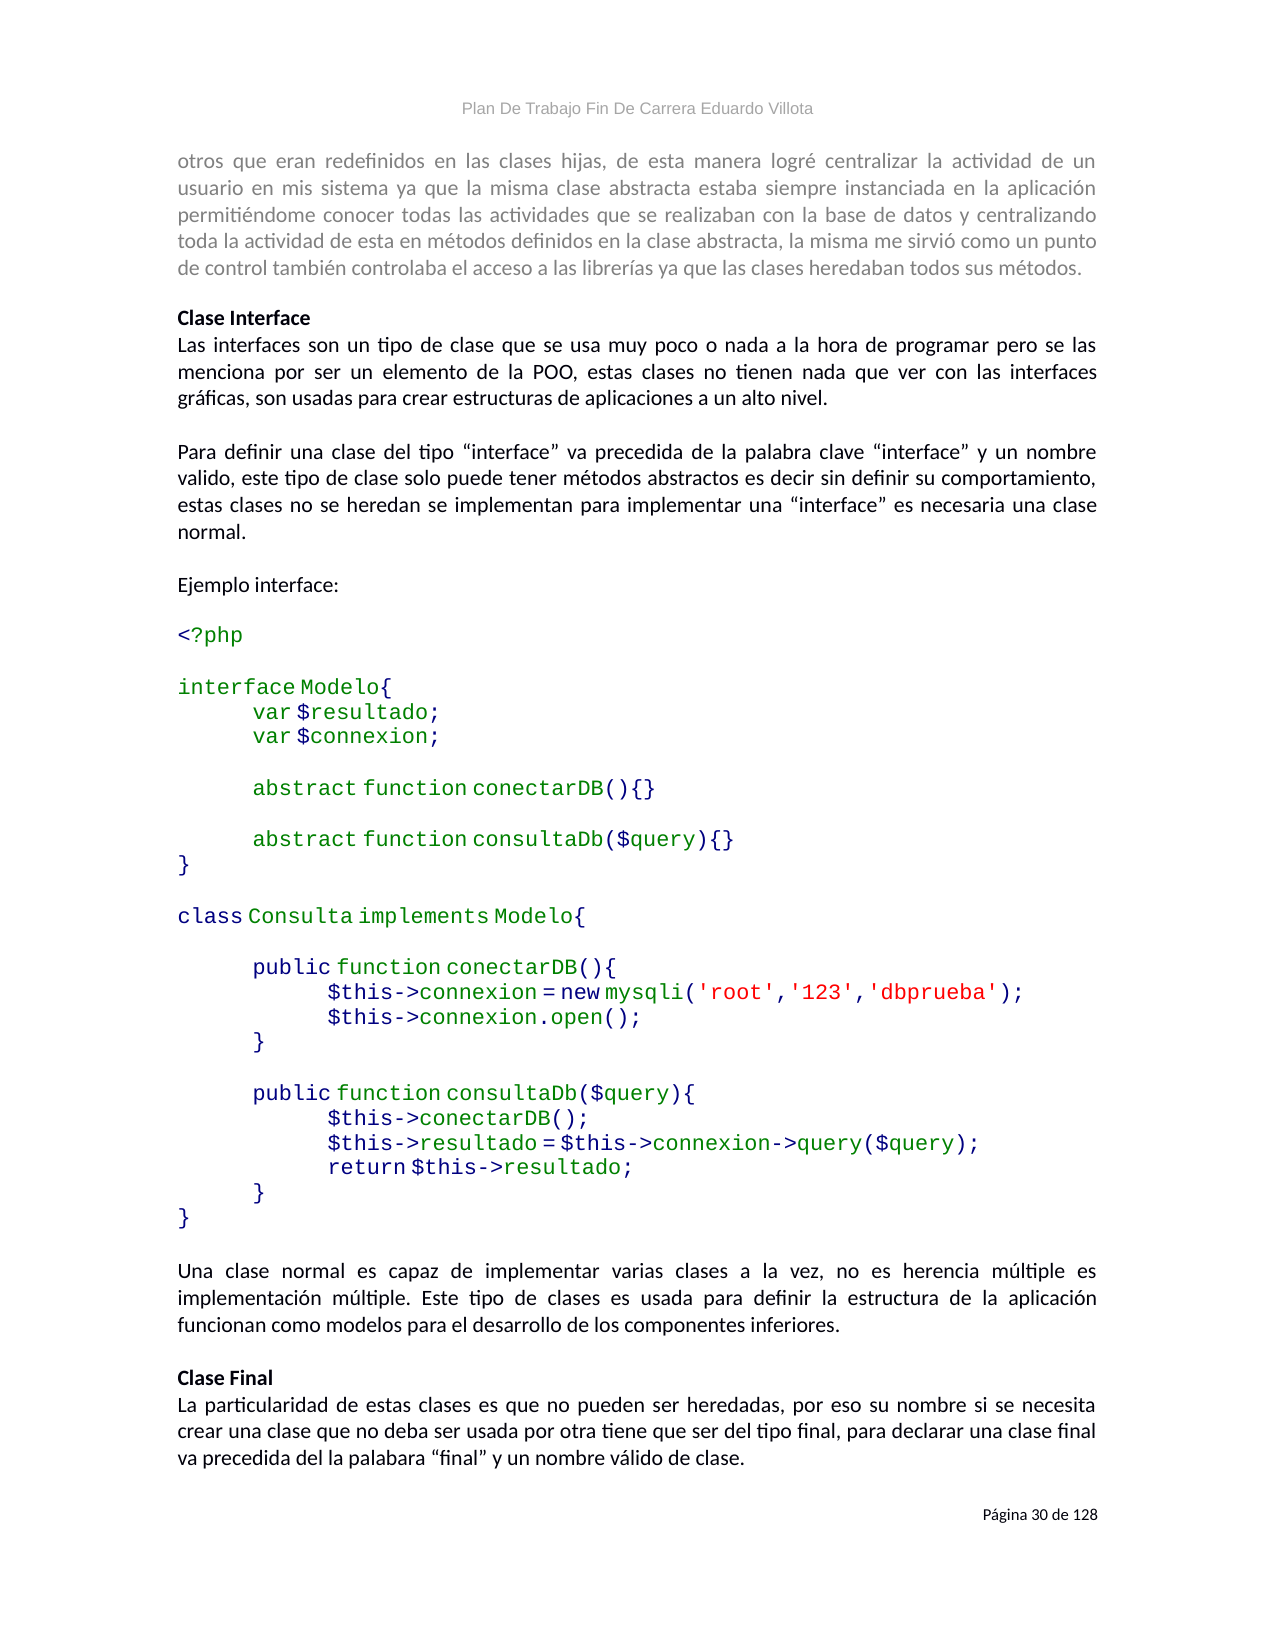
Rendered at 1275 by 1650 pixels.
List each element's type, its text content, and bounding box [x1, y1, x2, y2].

text } [177, 853, 1098, 878]
text Una clase normal es capaz de implementar varias clases a la vez, no es herencia múltiple es implementación múltiple. Este tipo de clases es usada para definir la estructura de la aplicación funcionan como modelos para el desarrollo de los componentes inferiores. [177, 1257, 1098, 1337]
text public function conectarDB(){ [177, 956, 1098, 981]
text La particularidad de estas clases es que no pueden ser heredadas, por eso su nombre si se necesita crear una clase que no deba ser usada por otra tiene que ser del tipo final, para declarar una clase final va precedida del la palabara “final” y un nombre válido de clase. [177, 1391, 1098, 1471]
text Clase Final [177, 1364, 1098, 1391]
text return $this->resultado; [177, 1156, 1098, 1181]
text $this->conectarDB(); [177, 1107, 1098, 1132]
text otros que eran redefinidos en las clases hijas, de esta manera logré centralizar la actividad de un usuario en mis sistema ya que la misma clase abstracta estaba siempre instanciada en la aplicación permitiéndome conocer todas las actividades que se realizaban con la base de datos y centralizando toda la actividad de esta en métodos definidos en la clase abstracta, la misma me sirvió como un punto de control también controlaba el acceso a las librerías ya que las clases heredaban todos sus métodos. [177, 148, 1098, 281]
text abstract function consultaDb($query){} [177, 828, 1098, 853]
text Ejemplo interface: [177, 571, 1098, 598]
text var $connexion; [177, 726, 1098, 750]
text interface Modelo{ [177, 676, 1098, 701]
text Clase Interface [177, 304, 1098, 331]
text $this->resultado = $this->connexion->query($query); [177, 1132, 1098, 1156]
text $this->connexion.open(); [177, 1006, 1098, 1031]
text class Consulta implements Modelo{ [177, 905, 1098, 929]
text <?php [177, 624, 1098, 649]
text Para definir una clase del tipo “interface” va precedida de la palabra clave “interface” y un nombre valido, este tipo de clase solo puede tener métodos abstractos es decir sin definir su comportamiento, estas clases no se heredan se implementan para implementar una “interface” es necesaria una clase normal. [177, 438, 1098, 544]
text var $resultado; [177, 701, 1098, 726]
text $this->connexion = new mysqli('root','123','dbprueba'); [177, 981, 1098, 1006]
text } [177, 1206, 1098, 1231]
text } [177, 1181, 1098, 1206]
text } [177, 1031, 1098, 1055]
text Las interfaces son un tipo de clase que se usa muy poco o nada a la hora de programar pero se las menciona por ser un elemento de la POO, estas clases no tienen nada que ver con las interfaces gráficas, son usadas para crear estructuras de aplicaciones a un alto nivel. [177, 331, 1098, 411]
text public function consultaDb($query){ [177, 1082, 1098, 1107]
text abstract function conectarDB(){} [177, 777, 1098, 802]
